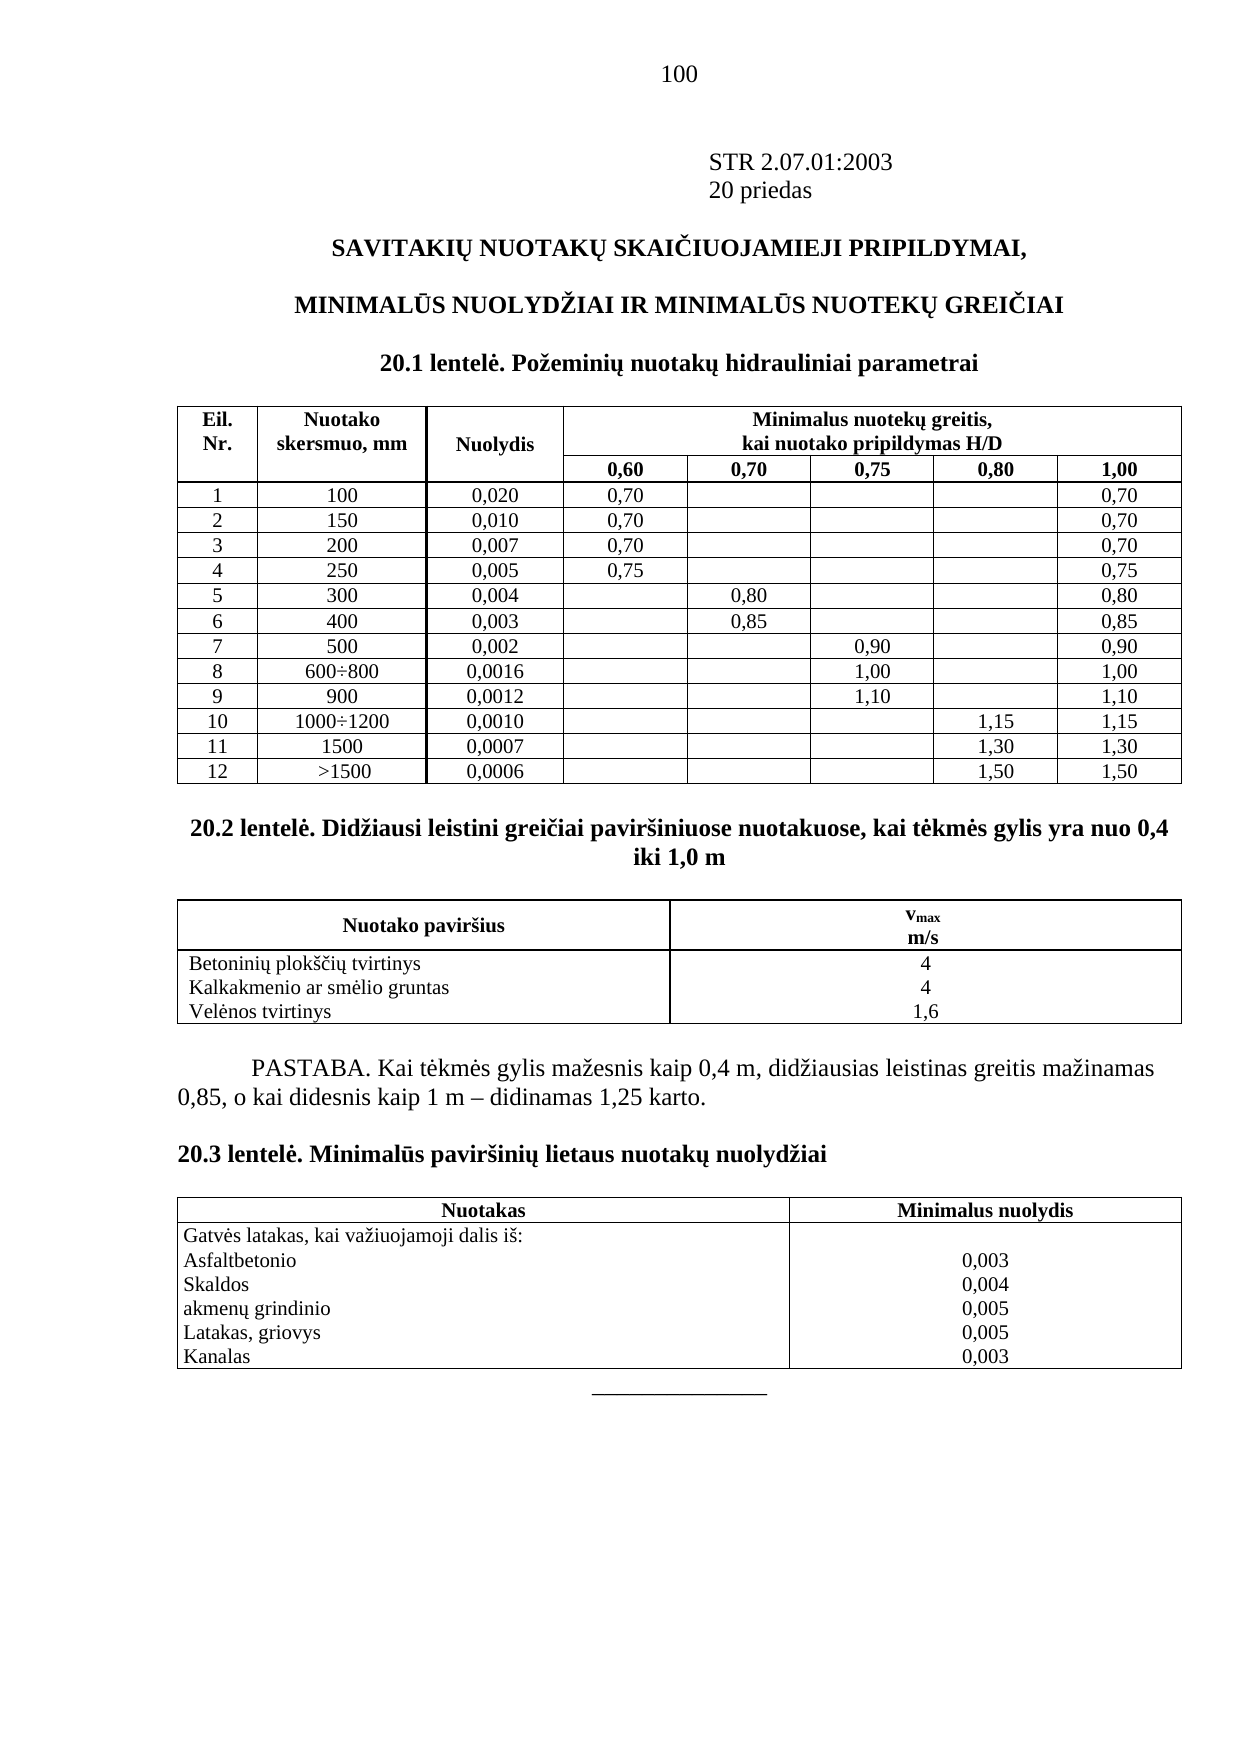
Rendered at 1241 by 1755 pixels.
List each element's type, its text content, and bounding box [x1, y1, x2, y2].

table_cell [564, 609, 687, 633]
table_cell 9 [178, 684, 257, 708]
text 20.2 lentelė. Didžiausi leistini greičiai paviršiniuose nuotakuose, kai tėkmės gylis yra nuo 0,4 iki 1,0 m [177, 813, 1181, 871]
table_cell [934, 584, 1057, 607]
table_cell 200 [258, 533, 425, 557]
table_cell [688, 684, 810, 708]
table_cell 1 [178, 483, 257, 507]
table_cell 1,30 [1058, 734, 1181, 758]
table_cell [688, 508, 810, 532]
table_cell 12 [178, 759, 257, 783]
table_cell 1,10 [811, 684, 933, 708]
text 20 priedas [177, 176, 1181, 204]
text SAVITAKIŲ NUOTAKŲ SKAIČIUOJAMIEJI PRIPILDYMAI, [177, 233, 1181, 262]
table_cell [934, 508, 1057, 532]
table_cell Betoninių plokščių tvirtinys [178, 951, 669, 974]
table_cell 0,004 [428, 584, 563, 607]
table_cell 0,005 [790, 1296, 1181, 1320]
text 20.3 lentelė. Minimalūs paviršinių lietaus nuotakų nuolydžiai [177, 1139, 1181, 1168]
table_cell 0,0012 [428, 684, 563, 708]
table_cell >1500 [258, 759, 425, 783]
table_cell 0,90 [1058, 634, 1181, 658]
table_cell [934, 483, 1057, 507]
table_cell 0,0006 [428, 759, 563, 783]
table_cell [688, 734, 810, 758]
table_cell 1,00 [811, 659, 933, 683]
table_cell 4 [178, 558, 257, 582]
table_cell 4 [671, 975, 1181, 999]
table_cell 3 [178, 533, 257, 557]
table_cell 0,60 [564, 456, 687, 481]
table_cell 1,00 [1058, 456, 1181, 481]
table_cell 0,70 [564, 533, 687, 557]
table_cell [811, 508, 933, 532]
table_cell 1,00 [1058, 659, 1181, 683]
table_cell 8 [178, 659, 257, 683]
table_cell [934, 609, 1057, 633]
table_cell akmenų grindinio [178, 1296, 789, 1320]
table_cell 0,003 [790, 1344, 1181, 1368]
table_cell Kanalas [178, 1344, 789, 1368]
table_header Nuotakas [178, 1198, 789, 1222]
table_cell [811, 483, 933, 507]
table_header Nuolydis [428, 407, 563, 481]
table_cell 0,70 [1058, 483, 1181, 507]
table_cell Gatvės latakas, kai važiuojamoji dalis iš: [178, 1223, 789, 1247]
table_cell 0,70 [564, 508, 687, 532]
table_cell [934, 634, 1057, 658]
table_cell 0,85 [688, 609, 810, 633]
table_cell 1,10 [1058, 684, 1181, 708]
table_cell [564, 584, 687, 607]
table_cell Latakas, griovys [178, 1320, 789, 1344]
table_cell Skaldos [178, 1272, 789, 1296]
table_cell [934, 558, 1057, 582]
table_cell 0,75 [1058, 558, 1181, 582]
table_cell 0,002 [428, 634, 563, 658]
table_cell 0,0007 [428, 734, 563, 758]
table_cell 1,30 [934, 734, 1057, 758]
text 20.1 lentelė. Požeminių nuotakų hidrauliniai parametrai [177, 348, 1181, 377]
table_cell 300 [258, 584, 425, 607]
table_header Nuotako skersmuo, mm [258, 407, 425, 481]
table_cell 600÷800 [258, 659, 425, 683]
table_cell [811, 584, 933, 607]
table_cell 5 [178, 584, 257, 607]
table_cell 0,70 [688, 456, 810, 481]
table_cell 0,005 [428, 558, 563, 582]
table_cell [811, 759, 933, 783]
table_header Minimalus nuolydis [790, 1198, 1181, 1222]
table_cell 0,90 [811, 634, 933, 658]
table_cell 0,007 [428, 533, 563, 557]
table_cell 0,003 [790, 1248, 1181, 1272]
table_cell [564, 634, 687, 658]
table_cell 1000÷1200 [258, 709, 425, 733]
table_header vmax m/s [671, 901, 1181, 949]
table_cell 0,005 [790, 1320, 1181, 1344]
table_cell 1,15 [934, 709, 1057, 733]
table_cell 1,50 [1058, 759, 1181, 783]
table_cell 1,15 [1058, 709, 1181, 733]
table_cell 0,85 [1058, 609, 1181, 633]
table_cell 0,80 [1058, 584, 1181, 607]
table_cell Kalkakmenio ar smėlio gruntas [178, 975, 669, 999]
table_header Nuotako paviršius [178, 901, 669, 949]
table_cell [688, 709, 810, 733]
table_cell 900 [258, 684, 425, 708]
table_cell 100 [258, 483, 425, 507]
table_cell 4 [671, 951, 1181, 974]
table_cell 7 [178, 634, 257, 658]
table_cell [564, 734, 687, 758]
table_cell 250 [258, 558, 425, 582]
table_cell 150 [258, 508, 425, 532]
table_cell 6 [178, 609, 257, 633]
table_cell 0,70 [1058, 533, 1181, 557]
table_cell [688, 533, 810, 557]
table_cell 0,0016 [428, 659, 563, 683]
text ______________ [177, 1369, 1181, 1398]
table_cell [688, 634, 810, 658]
table_cell 0,003 [428, 609, 563, 633]
table_cell 0,70 [564, 483, 687, 507]
table_cell 10 [178, 709, 257, 733]
table_cell [811, 558, 933, 582]
table_cell Velėnos tvirtinys [178, 999, 669, 1023]
table_cell [934, 659, 1057, 683]
table_cell [688, 558, 810, 582]
table_cell [934, 533, 1057, 557]
table_cell 400 [258, 609, 425, 633]
table_cell 1,6 [671, 999, 1181, 1023]
table_header Minimalus nuotekų greitis, kai nuotako pripildymas H/D [564, 407, 1181, 455]
table_cell 0,004 [790, 1272, 1181, 1296]
table_cell [811, 533, 933, 557]
table_cell Asfaltbetonio [178, 1248, 789, 1272]
table_cell [564, 684, 687, 708]
table_cell 0,020 [428, 483, 563, 507]
table_cell 0,75 [811, 456, 933, 481]
table_cell [688, 659, 810, 683]
table_cell 0,75 [564, 558, 687, 582]
table_cell 0,80 [688, 584, 810, 607]
table_cell 1500 [258, 734, 425, 758]
table_header Eil. Nr. [178, 407, 257, 481]
table_cell [934, 684, 1057, 708]
table_cell 2 [178, 508, 257, 532]
table_cell [811, 709, 933, 733]
text PASTABA. Kai tėkmės gylis mažesnis kaip 0,4 m, didžiausias leistinas greitis mažinamas 0,85, o kai didesnis kaip 1 m – didinamas 1,25 karto. [177, 1053, 1181, 1111]
table_cell [564, 759, 687, 783]
table_cell 0,80 [934, 456, 1057, 481]
table_cell [688, 483, 810, 507]
table_cell [688, 759, 810, 783]
table_cell [564, 709, 687, 733]
table_cell 0,010 [428, 508, 563, 532]
text STR 2.07.01:2003 [177, 147, 1181, 176]
table_cell 1,50 [934, 759, 1057, 783]
table_cell 0,0010 [428, 709, 563, 733]
table_cell [564, 659, 687, 683]
table_cell 500 [258, 634, 425, 658]
table_cell [811, 609, 933, 633]
table_cell [790, 1223, 1181, 1247]
table_cell 0,70 [1058, 508, 1181, 532]
text MINIMALŪS NUOLYDŽIAI IR MINIMALŪS NUOTEKŲ GREIČIAI [177, 291, 1181, 319]
table_cell [811, 734, 933, 758]
table_cell 11 [178, 734, 257, 758]
